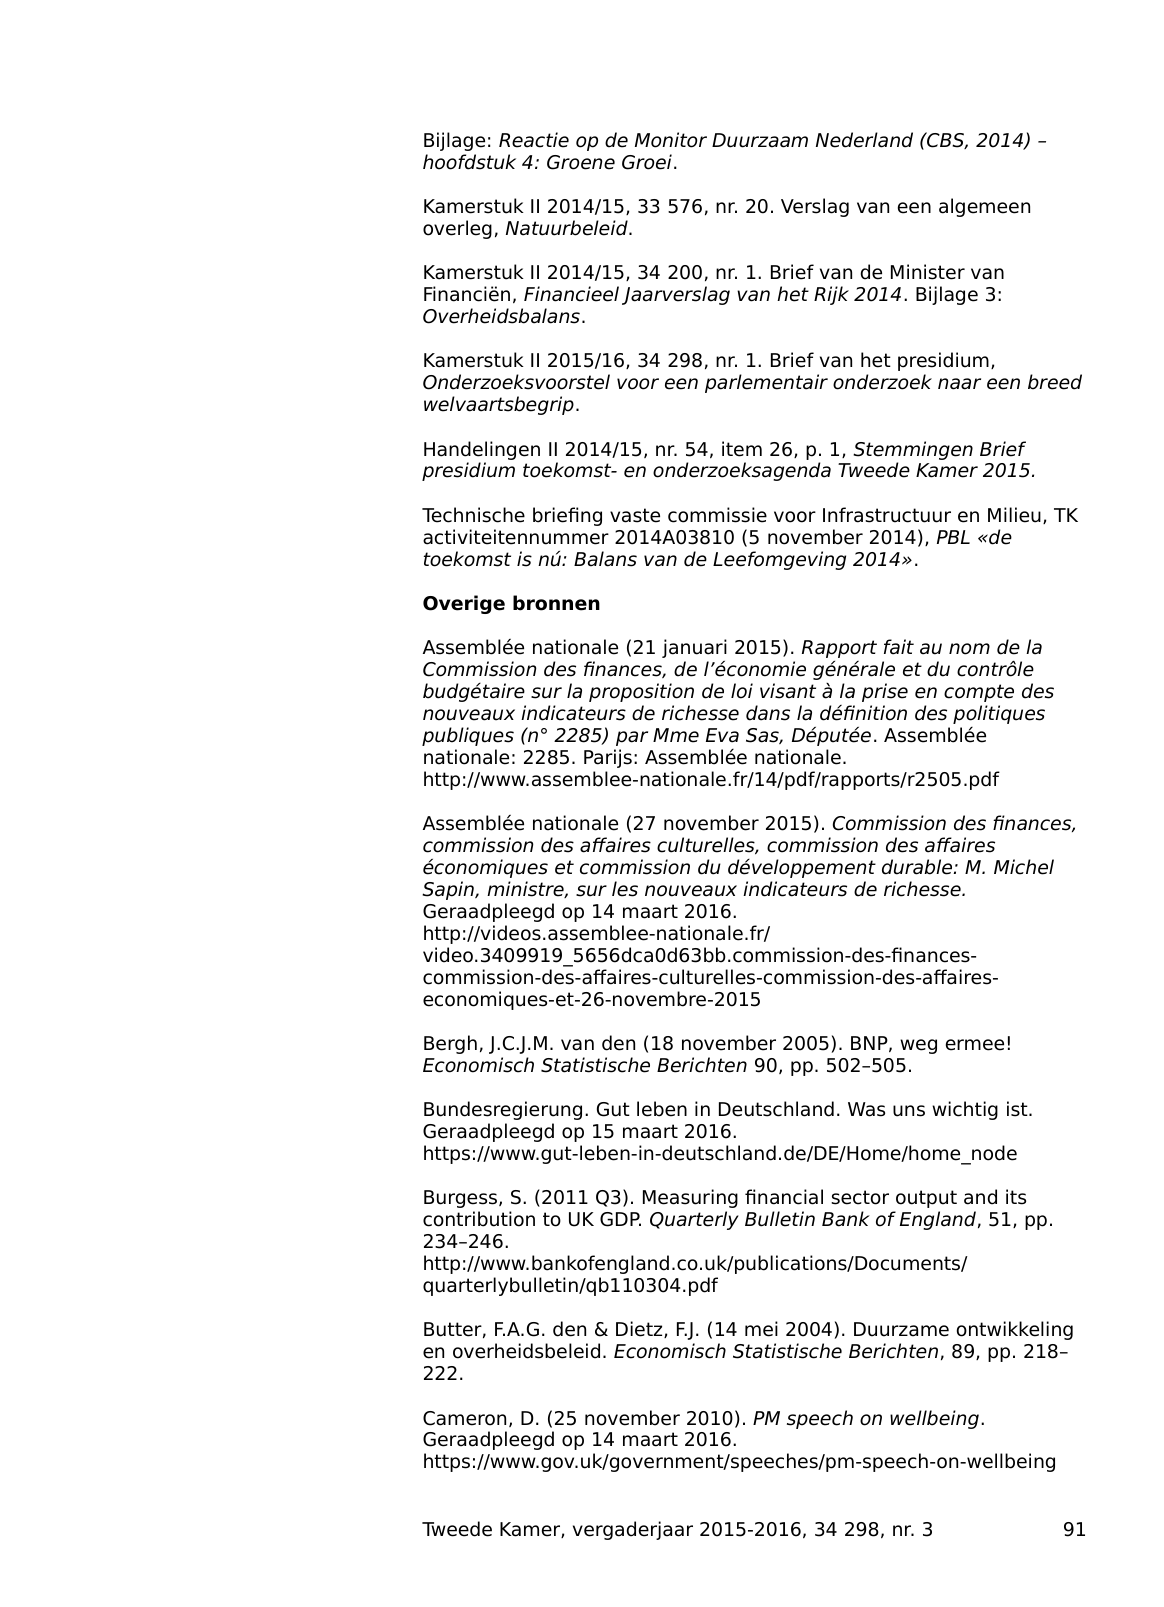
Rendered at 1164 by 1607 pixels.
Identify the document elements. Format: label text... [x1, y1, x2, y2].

text Assemblée nationale (27 november 2015). Commission des finances, commission des affaires culturelles, commission des affaires économiques et commission du développement durable: M. Michel Sapin, ministre, sur les nouveaux indicateurs de richesse. Geraadpleegd op 14 maart 2016. [422, 813, 1087, 923]
text Assemblée nationale (21 januari 2015). Rapport fait au nom de la Commission des finances, de l’économie générale et du contrôle budgétaire sur la proposition de loi visant à la prise en compte des nouveaux indicateurs de richesse dans la définition des politiques publiques (n° 2285) par Mme Eva Sas, Députée. Assemblée nationale: 2285. Parijs: Assemblée nationale. [422, 637, 1087, 769]
text https://www.gov.uk/government/speeches/pm-speech-on-wellbeing [422, 1451, 1087, 1473]
text Kamerstuk II 2014/15, 33 576, nr. 20. Verslag van een algemeen overleg, Natuurbeleid. [422, 196, 1087, 240]
text http://www.bankofengland.co.uk/publications/Documents/quarterlybulletin/qb110304.pdf [422, 1253, 1087, 1297]
text Butter, F.A.G. den & Dietz, F.J. (14 mei 2004). Duurzame ontwikkeling en overheidsbeleid. Economisch Statistische Berichten, 89, pp. 218–222. [422, 1319, 1087, 1385]
text Handelingen II 2014/15, nr. 54, item 26, p. 1, Stemmingen Brief presidium toekomst- en onderzoeksagenda Tweede Kamer 2015. [422, 438, 1087, 482]
text Bijlage: Reactie op de Monitor Duurzaam Nederland (CBS, 2014) – hoofdstuk 4: Groene Groei. [422, 130, 1087, 174]
text http://videos.assemblee-nationale.fr/video.3409919_5656dca0d63bb.commission-des-finances-commission-des-affaires-culturelles-commission-des-affaires-economiques-et-26-novembre-2015 [422, 923, 1087, 1011]
text Bergh, J.C.J.M. van den (18 november 2005). BNP, weg ermee! Economisch Statistische Berichten 90, pp. 502–505. [422, 1033, 1087, 1077]
text Kamerstuk II 2014/15, 34 200, nr. 1. Brief van de Minister van Financiën, Financieel Jaarverslag van het Rijk 2014. Bijlage 3: Overheidsbalans. [422, 262, 1087, 328]
text Bundesregierung. Gut leben in Deutschland. Was uns wichtig ist. Geraadpleegd op 15 maart 2016. [422, 1099, 1087, 1143]
text Kamerstuk II 2015/16, 34 298, nr. 1. Brief van het presidium, Onderzoeksvoorstel voor een parlementair onderzoek naar een breed welvaartsbegrip. [422, 350, 1087, 416]
text https://www.gut-leben-in-deutschland.de/DE/Home/home_node [422, 1143, 1087, 1165]
text Technische briefing vaste commissie voor Infrastructuur en Milieu, TK activiteitennummer 2014A03810 (5 november 2014), PBL «de toekomst is nú: Balans van de Leefomgeving 2014». [422, 504, 1087, 571]
text Cameron, D. (25 november 2010). PM speech on wellbeing. Geraadpleegd op 14 maart 2016. [422, 1407, 1087, 1451]
text Burgess, S. (2011 Q3). Measuring financial sector output and its contribution to UK GDP. Quarterly Bulletin Bank of England, 51, pp. 234–246. [422, 1187, 1087, 1253]
text http://www.assemblee-nationale.fr/14/pdf/rapports/r2505.pdf [422, 769, 1087, 791]
subtitle Overige bronnen [422, 593, 1087, 615]
